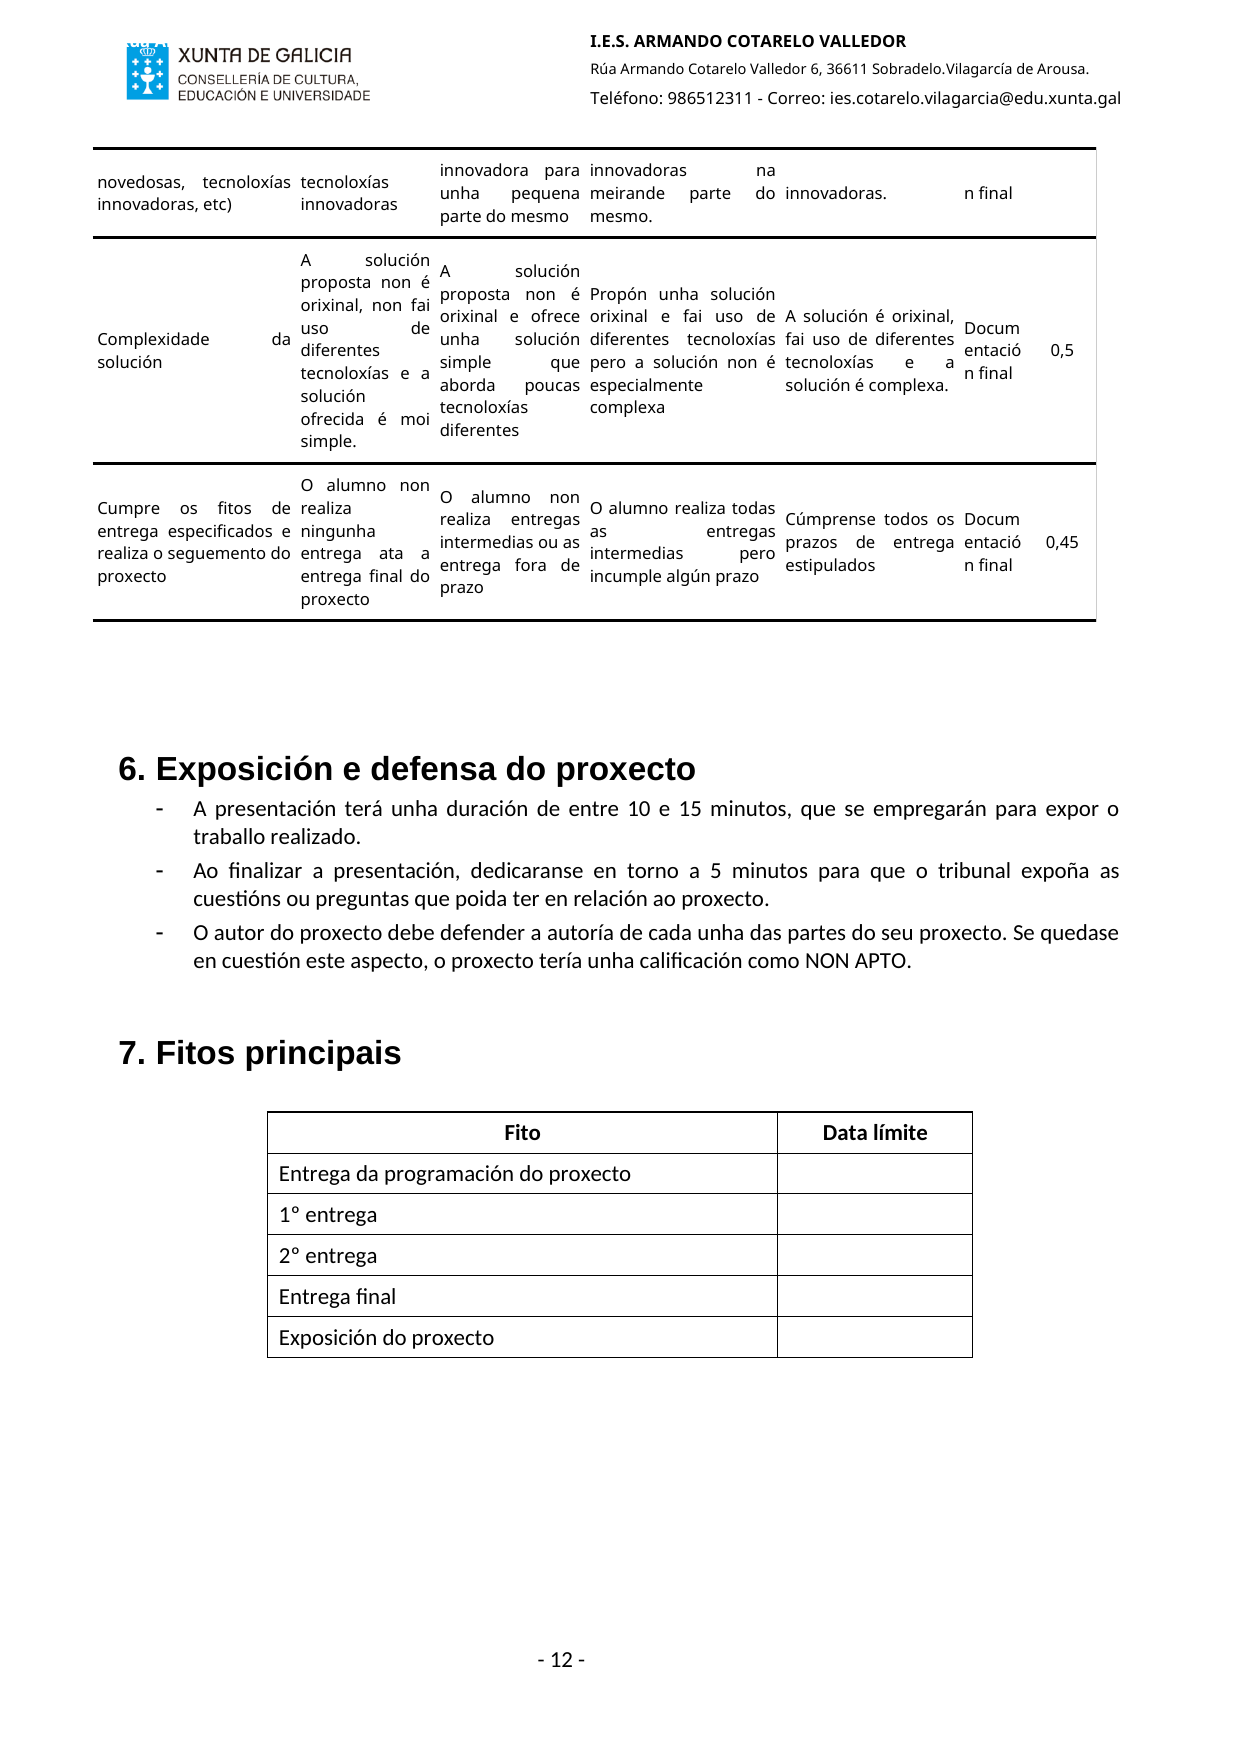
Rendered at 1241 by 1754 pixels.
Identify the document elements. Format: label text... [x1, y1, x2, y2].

table_cell A solución proposta non é orixinal e ofrece unha solución simple que aborda poucas tecnoloxías diferentes [435, 239, 585, 462]
table_cell O alumno realiza todas as entregas intermedias pero incumple algún prazo [585, 465, 780, 619]
table_cell 2º entrega [268, 1235, 777, 1275]
table_cell novedosas, tecnoloxías innovadoras, etc) [93, 150, 296, 236]
table_cell O alumno non realiza ningunha entrega ata a entrega final do proxecto [296, 465, 435, 619]
table_cell [778, 1194, 972, 1234]
table_cell [778, 1154, 972, 1193]
subtitle Fitos principais [118, 1033, 1122, 1071]
table_cell innovadoras na meirande parte do mesmo. [585, 150, 780, 236]
table_cell 0,5 [1028, 239, 1096, 462]
table_cell tecnoloxías innovadoras [296, 150, 435, 236]
table_cell n final [959, 150, 1028, 236]
table_header Fito [268, 1113, 777, 1152]
table_cell Cúmprense todos os prazos de entrega estipulados [780, 465, 959, 619]
table_cell [1028, 150, 1096, 236]
table_cell Cumpre os fitos de entrega especificados e realiza o seguemento do proxecto [93, 465, 296, 619]
list A presentación terá unha duración de entre 10 e 15 minutos, que se empregarán para expor o traballo realizado. [156, 794, 1122, 850]
table_cell innovadoras. [780, 150, 959, 236]
picture [117, 35, 379, 107]
table_cell Documentación final [959, 465, 1028, 619]
table_cell Documentación final [959, 239, 1028, 462]
table_cell [778, 1276, 972, 1316]
table_cell 0,45 [1028, 465, 1096, 619]
picture [141, 68, 154, 93]
table_cell Entrega final [268, 1276, 777, 1316]
table_cell 1º entrega [268, 1194, 777, 1234]
table_cell A solución proposta non é orixinal, non fai uso de diferentes tecnoloxías e a solución ofrecida é moi simple. [296, 239, 435, 462]
table_cell Propón unha solución orixinal e fai uso de diferentes tecnoloxías pero a solución non é especialmente complexa [585, 239, 780, 462]
table_header Data límite [778, 1113, 972, 1152]
list Ao finalizar a presentación, dedicaranse en torno a 5 minutos para que o tribunal expoña as cuestións ou preguntas que poida ter en relación ao proxecto. [156, 856, 1122, 912]
list O autor do proxecto debe defender a autoría de cada unha das partes do seu proxecto. Se quedase en cuestión este aspecto, o proxecto tería unha calificación como NON APTO. [156, 918, 1122, 974]
table_cell innovadora para unha pequena parte do mesmo [435, 150, 585, 236]
table_cell A solución é orixinal, fai uso de diferentes tecnoloxías e a solución é complexa. [780, 239, 959, 462]
picture [126, 35, 158, 43]
table_cell Complexidade da solución [93, 239, 296, 462]
table_cell [778, 1235, 972, 1275]
table_cell [778, 1317, 972, 1357]
table_cell Exposición do proxecto [268, 1317, 777, 1357]
subtitle Exposición e defensa do proxecto [118, 749, 1122, 788]
table_cell O alumno non realiza entregas intermedias ou as entrega fora de prazo [435, 465, 585, 619]
table_cell Entrega da programación do proxecto [268, 1154, 777, 1193]
